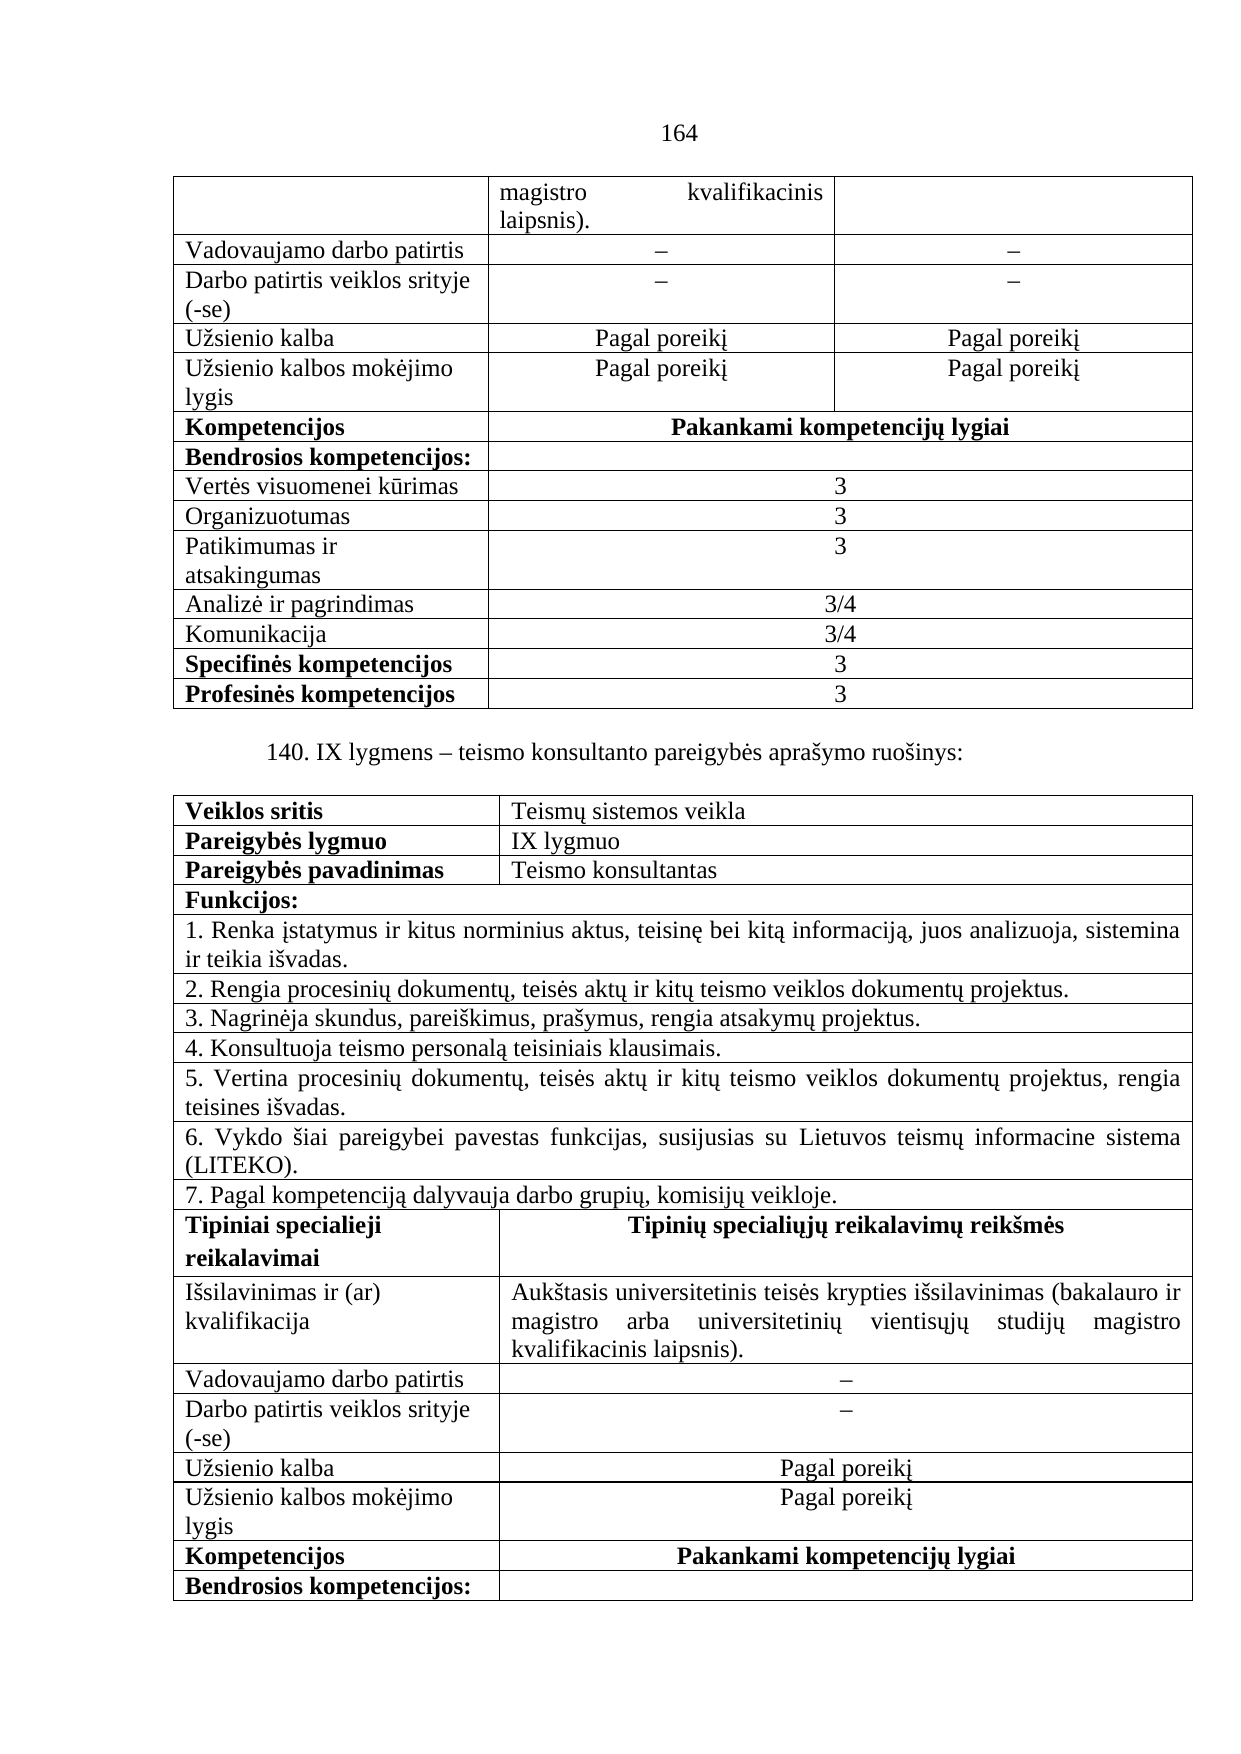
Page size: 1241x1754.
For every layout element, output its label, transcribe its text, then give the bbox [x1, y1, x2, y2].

table_cell 3/4 [489, 590, 1192, 618]
table_cell Organizuotumas [174, 501, 488, 530]
table_cell Pagal poreikį [835, 324, 1192, 352]
table_cell [500, 1571, 1192, 1599]
table_cell – [500, 1394, 1192, 1452]
table_cell – [835, 235, 1192, 264]
table_cell Pareigybės lygmuo [174, 826, 499, 854]
table_cell Kompetencijos [174, 412, 488, 441]
table_cell Teismo konsultantas [500, 856, 1192, 884]
table_cell 3/4 [489, 619, 1192, 648]
table_cell Pakankami kompetencijų lygiai [489, 412, 1192, 441]
table_cell Pagal poreikį [489, 353, 834, 411]
table_cell Komunikacija [174, 619, 488, 648]
table_cell Darbo patirtis veiklos srityje (-se) [174, 265, 488, 322]
table_cell Vadovaujamo darbo patirtis [174, 1364, 499, 1393]
table_cell Išsilavinimas ir (ar) kvalifikacija [174, 1277, 499, 1363]
table_cell Tipinių specialiųjų reikalavimų reikšmės [500, 1210, 1192, 1276]
table_cell Profesinės kompetencijos [174, 679, 488, 708]
table_cell 3 [489, 471, 1192, 500]
table_cell Pagal poreikį [489, 324, 834, 352]
table_cell Funkcijos: [174, 885, 1192, 914]
table_cell 1. Renka įstatymus ir kitus norminius aktus, teisinę bei kitą informaciją, juos analizuoja, sistemina ir teikia išvadas. [174, 915, 1192, 973]
table_cell – [500, 1364, 1192, 1393]
table_cell 3 [489, 531, 1192, 588]
table_cell Analizė ir pagrindimas [174, 590, 488, 618]
table_cell 4. Konsultuoja teismo personalą teisiniais klausimais. [174, 1033, 1192, 1062]
table_cell 2. Rengia procesinių dokumentų, teisės aktų ir kitų teismo veiklos dokumentų projektus. [174, 974, 1192, 1002]
table_cell Specifinės kompetencijos [174, 649, 488, 678]
table_cell – [489, 235, 834, 264]
table_cell Bendrosios kompetencijos: [174, 442, 488, 470]
table_cell [835, 177, 1192, 234]
table_cell Užsienio kalbos mokėjimo lygis [174, 353, 488, 411]
table_header Veiklos sritis [174, 796, 499, 825]
table_cell IX lygmuo [500, 826, 1192, 854]
table_cell Bendrosios kompetencijos: [174, 1571, 499, 1599]
table_cell Pagal poreikį [835, 353, 1192, 411]
table_cell Aukštasis universitetinis teisės krypties išsilavinimas (bakalauro ir magistro arba universitetinių vientisųjų studijų magistro kvalifikacinis laipsnis). [500, 1277, 1192, 1363]
table_cell 5. Vertina procesinių dokumentų, teisės aktų ir kitų teismo veiklos dokumentų projektus, rengia teisines išvadas. [174, 1063, 1192, 1121]
table_cell Užsienio kalba [174, 1453, 499, 1481]
table_cell [174, 177, 488, 234]
table_cell Darbo patirtis veiklos srityje (-se) [174, 1394, 499, 1452]
table_cell Vertės visuomenei kūrimas [174, 471, 488, 500]
table_cell Vadovaujamo darbo patirtis [174, 235, 488, 264]
table_cell Pagal poreikį [500, 1483, 1192, 1540]
table_cell Pagal poreikį [500, 1453, 1192, 1481]
table_cell Pakankami kompetencijų lygiai [500, 1541, 1192, 1570]
table_cell [489, 442, 1192, 470]
table_cell – [835, 265, 1192, 322]
table_cell magistro kvalifikacinis laipsnis). [489, 177, 834, 234]
table_cell 3 [489, 679, 1192, 708]
table_header Teismų sistemos veikla [500, 796, 1192, 825]
table_cell 3 [489, 501, 1192, 530]
table_cell 7. Pagal kompetenciją dalyvauja darbo grupių, komisijų veikloje. [174, 1180, 1192, 1209]
table_cell Tipiniai specialieji reikalavimai [174, 1210, 499, 1276]
table_cell Patikimumas ir atsakingumas [174, 531, 488, 588]
table_cell 6. Vykdo šiai pareigybei pavestas funkcijas, susijusias su Lietuvos teismų informacine sistema (LITEKO). [174, 1122, 1192, 1179]
table_cell 3 [489, 649, 1192, 678]
text 140. IX lygmens – teismo konsultanto pareigybės aprašymo ruošinys: [177, 737, 1181, 766]
table_cell 3. Nagrinėja skundus, pareiškimus, prašymus, rengia atsakymų projektus. [174, 1004, 1192, 1032]
table_cell Pareigybės pavadinimas [174, 856, 499, 884]
table_cell – [489, 265, 834, 322]
table_cell Užsienio kalba [174, 324, 488, 352]
table_cell Užsienio kalbos mokėjimo lygis [174, 1483, 499, 1540]
table_cell Kompetencijos [174, 1541, 499, 1570]
